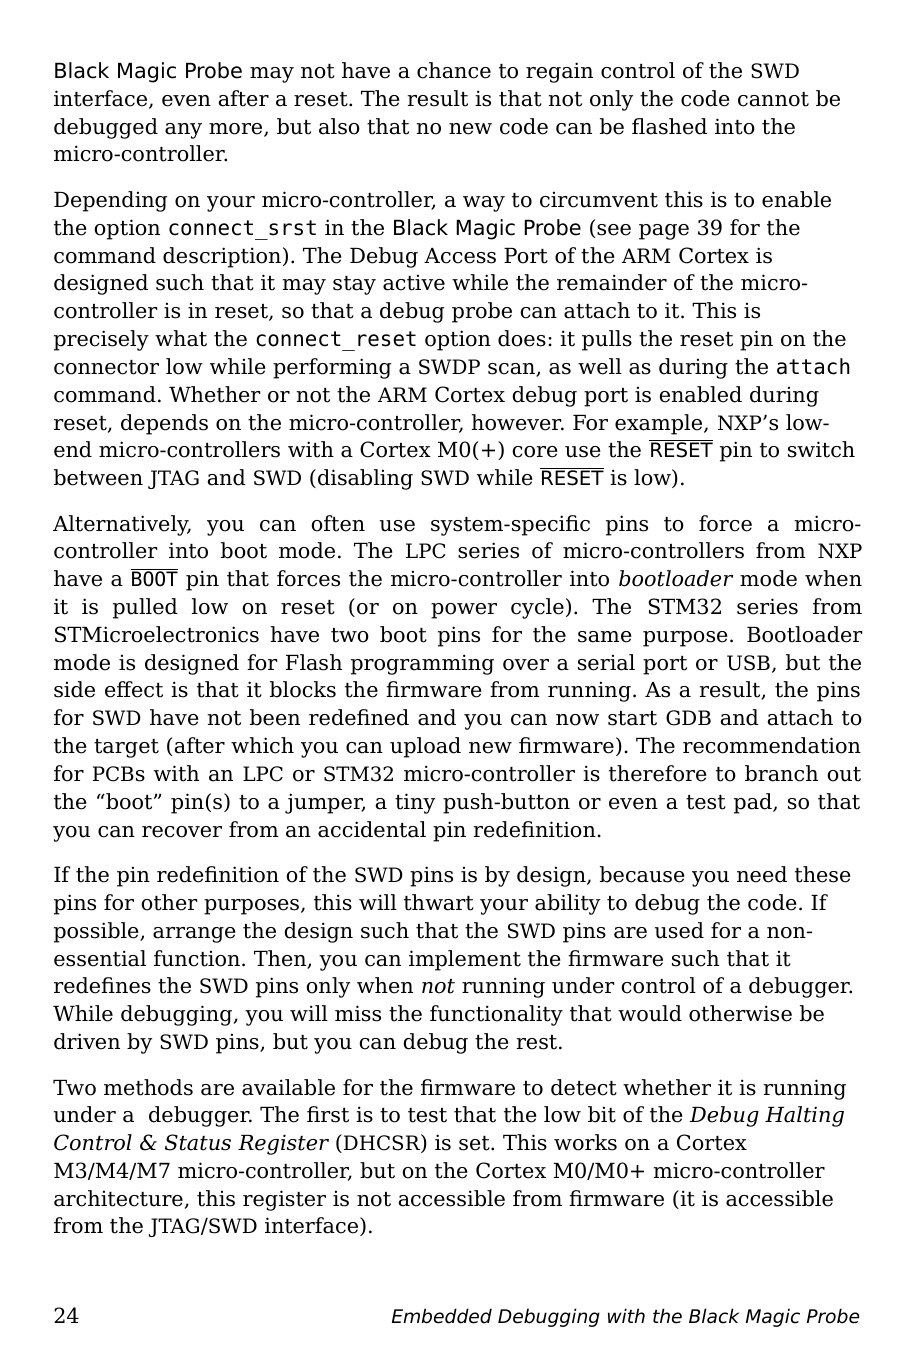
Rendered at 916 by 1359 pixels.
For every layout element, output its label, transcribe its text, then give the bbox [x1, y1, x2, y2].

text Black Magic Probe may not have a chance to regain control of the SWD interface, even after a reset. The result is that not only the code cannot be debugged any more, but also that no new code can be flashed into the micro-controller. [53, 59, 862, 167]
text Alternatively, you can often use system-specific pins to force a micro-controller into boot mode. The LPC series of micro-controllers from NXP have a BOOT pin that forces the micro-controller into bootloader mode when it is pulled low on reset (or on power cycle). The STM32 series from STMicroelectronics have two boot pins for the same purpose. Bootloader mode is designed for Flash programming over a serial port or USB, but the side effect is that it blocks the firmware from running. As a result, the pins for SWD have not been redefined and you can now start GDB and attach to the target (after which you can upload new firmware). The recommendation for PCBs with an LPC or STM32 micro-controller is therefore to branch out the “boot” pin(s) to a jumper, a tiny push-button or even a test pad, so that you can recover from an accidental pin redefinition. [53, 512, 862, 842]
text Two methods are available for the firmware to detect whether it is running under a debugger. The first is to test that the low bit of the Debug Halting Control & Status Register (DHCSR) is set. This works on a Cortex M3/M4/M7 micro-controller, but on the Cortex M0/M0+ micro-controller architecture, this register is not accessible from firmware (it is accessible from the JTAG/SWD interface). [53, 1076, 862, 1239]
text If the pin redefinition of the SWD pins is by design, because you need these pins for other purposes, this will thwart your ability to debug the code. If possible, arrange the design such that the SWD pins are used for a non-essential function. Then, you can implement the firmware such that it redefines the SWD pins only when not running under control of a debugger. While debugging, you will miss the functionality that would otherwise be driven by SWD pins, but you can debug the rest. [53, 863, 862, 1054]
text Depending on your micro-controller, a way to circumvent this is to enable the option connect_srst in the Black Magic Probe (see page 39 for the command description). The Debug Access Port of the ARM Cortex is designed such that it may stay active while the remainder of the micro-controller is in reset, so that a debug probe can attach to it. This is precisely what the connect_reset option does: it pulls the reset pin on the connector low while performing a SWDP scan, as well as during the attach command. Whether or not the ARM Cortex debug port is enabled during reset, depends on the micro-controller, however. For example, NXP’s low-end micro-controllers with a Cortex M0(+) core use the RESET pin to switch between JTAG and SWD (disabling SWD while RESET is low). [53, 188, 862, 490]
